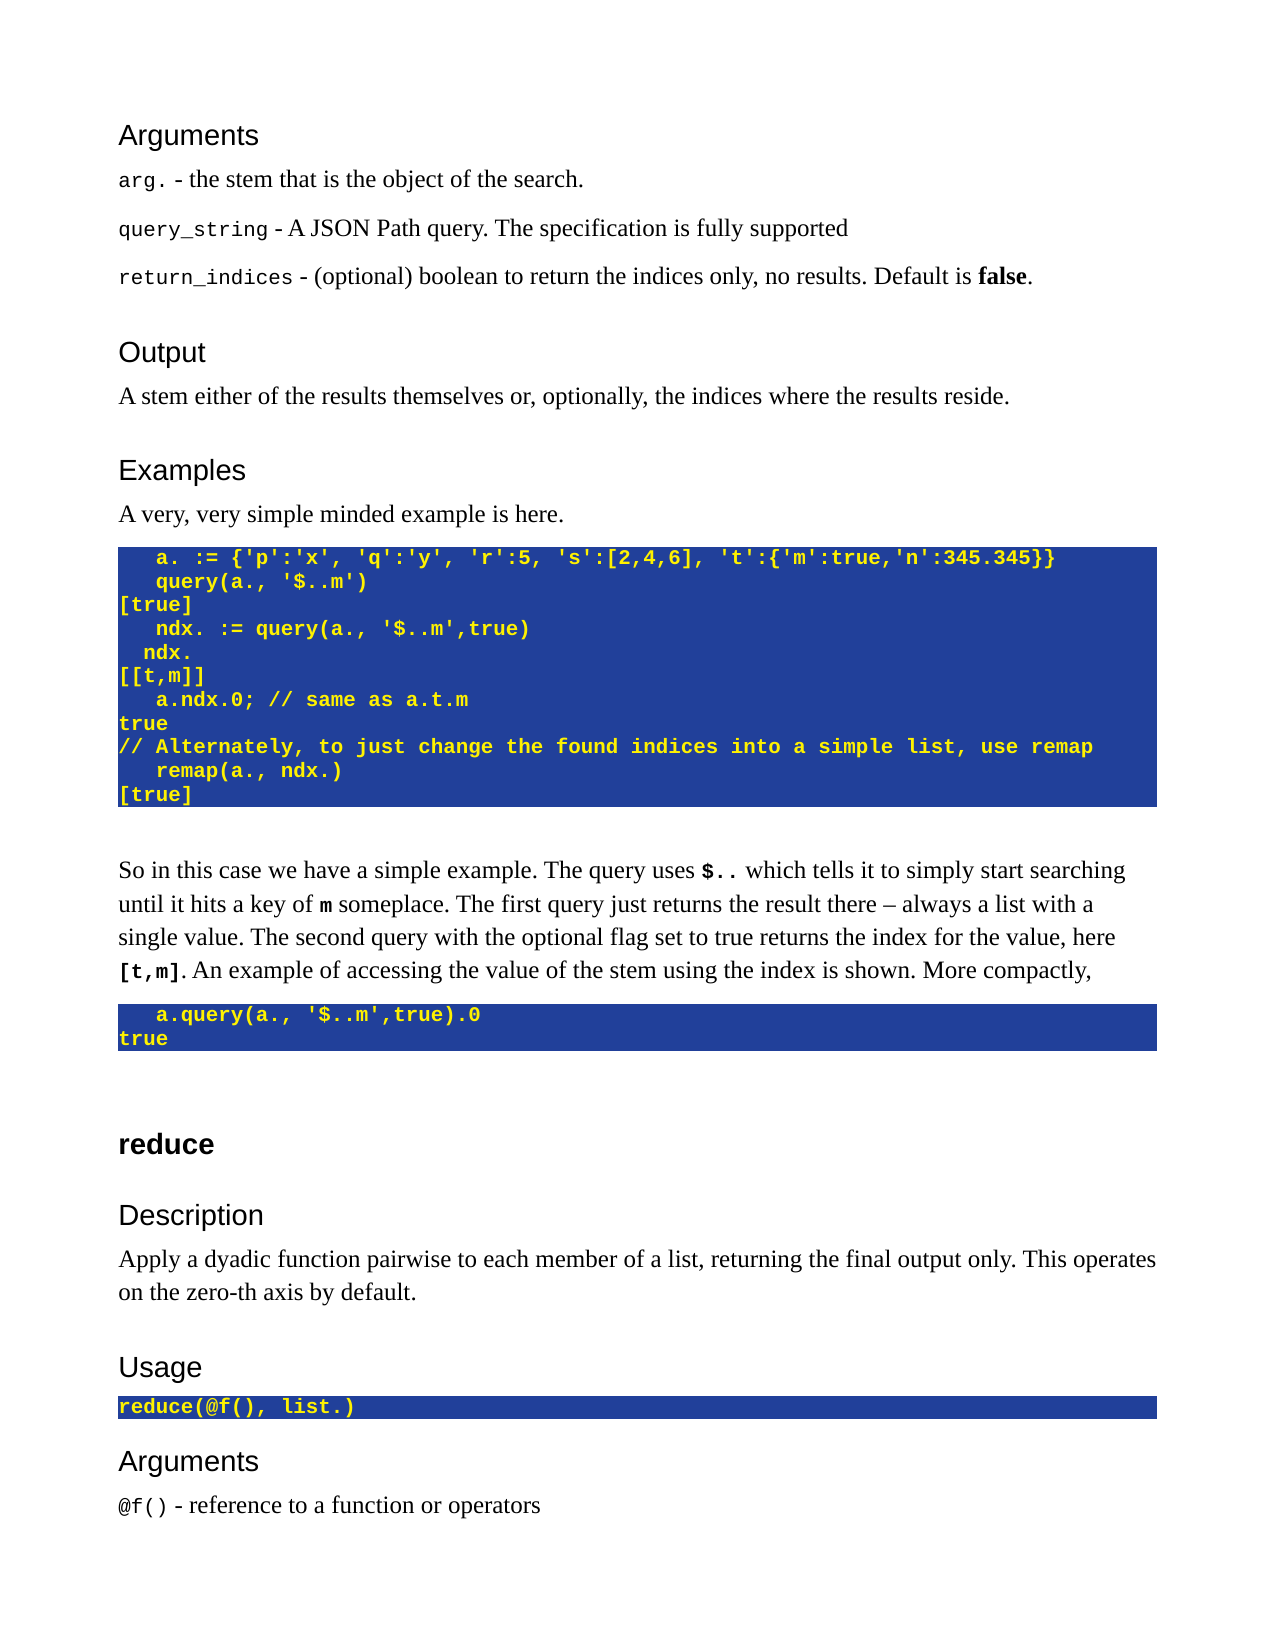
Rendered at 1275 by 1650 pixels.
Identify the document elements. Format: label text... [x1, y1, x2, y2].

text true [118, 713, 1157, 736]
text arg. - the stem that is the object of the search. [118, 164, 1157, 194]
text Apply a dyadic function pairwise to each member of a list, returning the final output only. This operates on the zero-th axis by default. [118, 1244, 1157, 1306]
text return_indices - (optional) boolean to return the indices only, no results. Default is false. [118, 261, 1157, 291]
text reduce(@f(), list.) [118, 1396, 1157, 1419]
text query_string - A JSON Path query. The specification is fully supported [118, 213, 1157, 242]
text // Alternately, to just change the found indices into a simple list, use remap [118, 736, 1157, 760]
text true [118, 1028, 1157, 1051]
subtitle Arguments [118, 1444, 1157, 1478]
subtitle reduce [118, 1127, 1157, 1161]
text @f() - reference to a function or operators [118, 1490, 1157, 1520]
text a. := {'p':'x', 'q':'y', 'r':5, 's':[2,4,6], 't':{'m':true,'n':345.345}} [118, 547, 1157, 571]
subtitle Description [118, 1198, 1157, 1232]
text A stem either of the results themselves or, optionally, the indices where the results reside. [118, 381, 1157, 409]
text remap(a., ndx.) [118, 760, 1157, 783]
subtitle Examples [118, 453, 1157, 487]
text A very, very simple minded example is here. [118, 499, 1157, 528]
text [true] [118, 594, 1157, 618]
text a.query(a., '$..m',true).0 [118, 1004, 1157, 1028]
text So in this case we have a simple example. The query uses $.. which tells it to simply start searching until it hits a key of m someplace. The first query just returns the result there – always a list with a single value. The second query with the optional flag set to true returns the index for the value, here [t,m]. An example of accessing the value of the stem using the index is shown. More compactly, [118, 855, 1157, 985]
subtitle Output [118, 335, 1157, 368]
subtitle Usage [118, 1350, 1157, 1383]
text a.ndx.0; // same as a.t.m [118, 689, 1157, 713]
text [true] [118, 783, 1157, 807]
subtitle Arguments [118, 118, 1157, 152]
text ndx. := query(a., '$..m',true) [118, 618, 1157, 642]
text ndx. [118, 642, 1157, 665]
text [[t,m]] [118, 665, 1157, 689]
text query(a., '$..m') [118, 571, 1157, 594]
